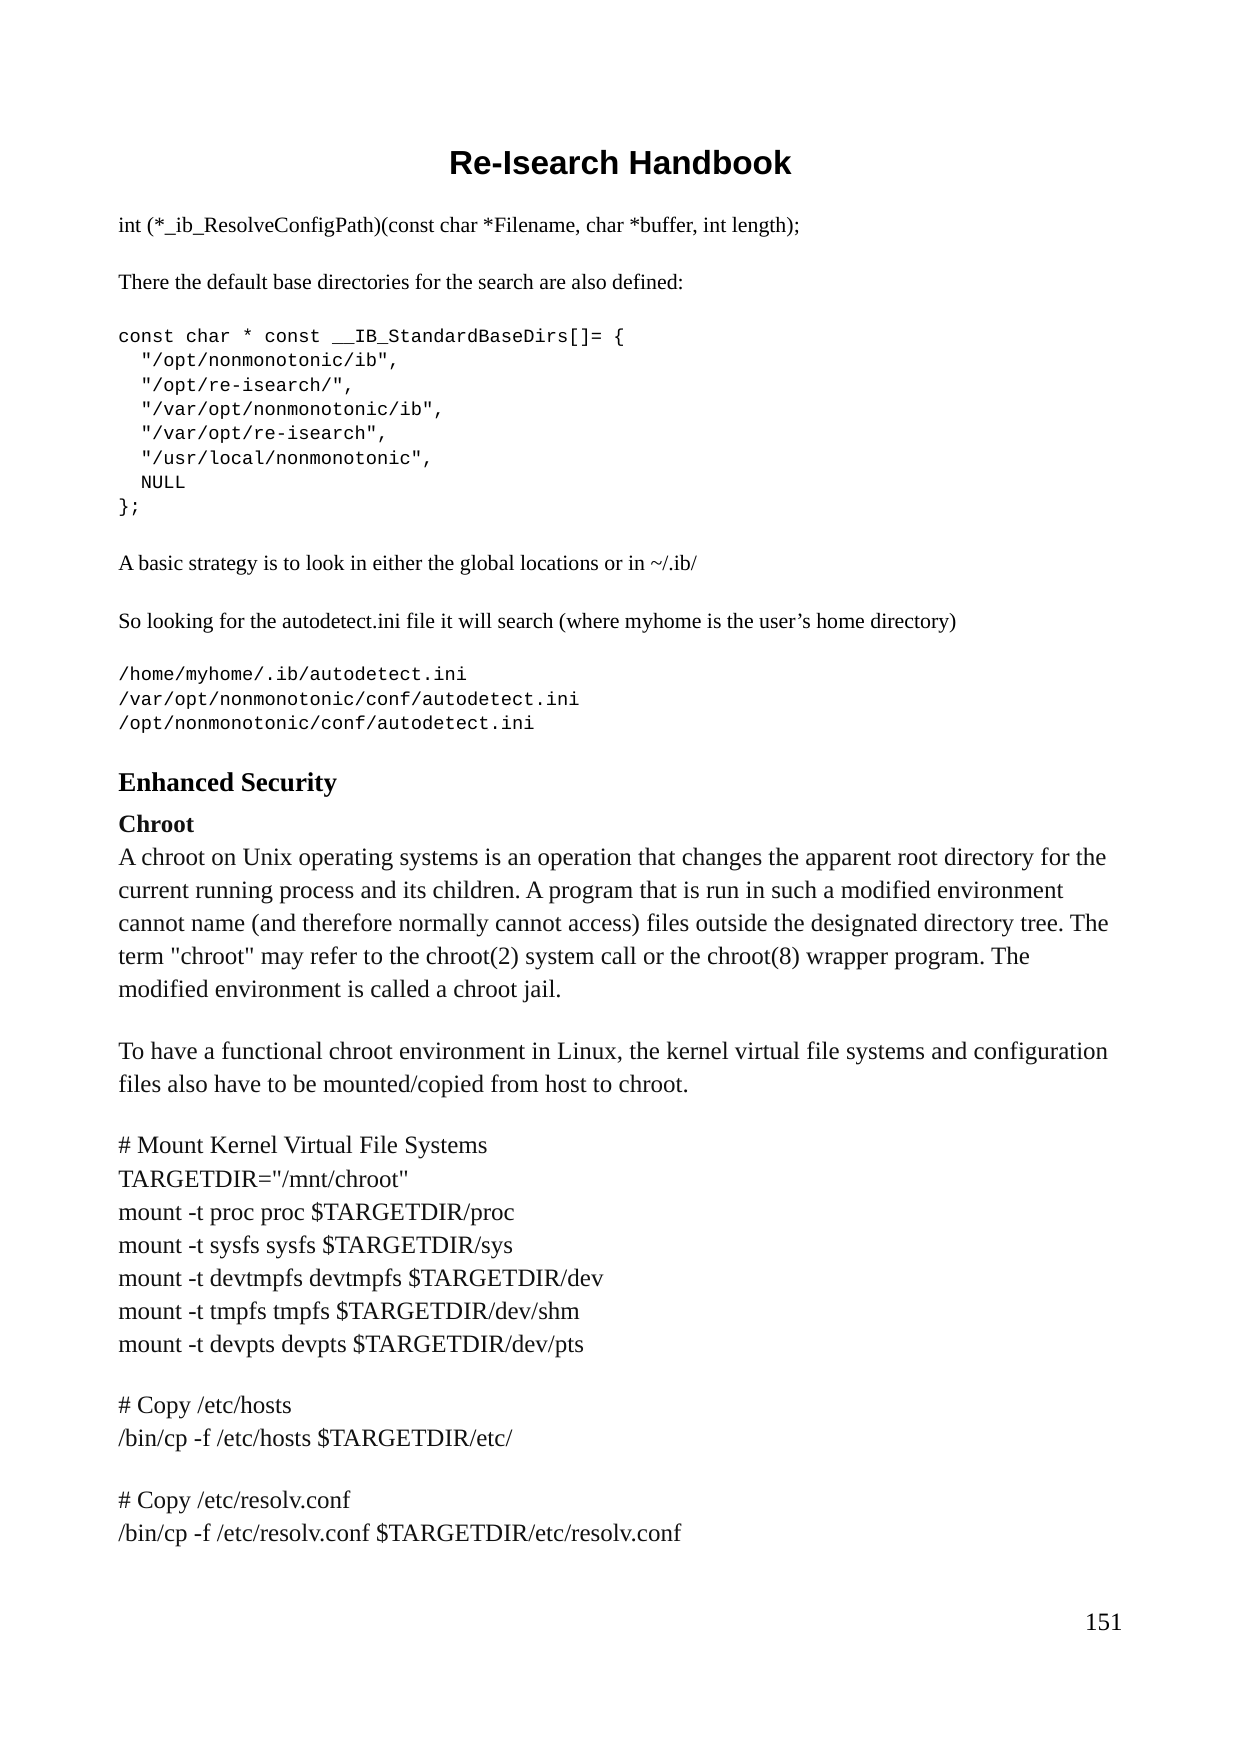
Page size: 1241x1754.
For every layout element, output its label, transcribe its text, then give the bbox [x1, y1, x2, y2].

text /opt/nonmonotonic/conf/autodetect.ini [118, 714, 1122, 735]
text /var/opt/nonmonotonic/conf/autodetect.ini [118, 689, 1122, 711]
text mount -t devpts devpts $TARGETDIR/dev/pts [118, 1329, 1122, 1357]
text const char * const __IB_StandardBaseDirs[]= { [118, 327, 1122, 348]
text "/var/opt/re-isearch", [118, 424, 1122, 445]
text # Copy /etc/resolv.conf [118, 1485, 1122, 1514]
text }; [118, 497, 1122, 518]
text "/var/opt/nonmonotonic/ib", [118, 400, 1122, 421]
text /bin/cp -f /etc/hosts $TARGETDIR/etc/ [118, 1423, 1122, 1452]
text A basic strategy is to look in either the global locations or in ~/.ib/ [118, 550, 1122, 575]
text Chroot [118, 809, 1122, 838]
text "/opt/nonmonotonic/ib", [118, 351, 1122, 372]
text /bin/cp -f /etc/resolv.conf $TARGETDIR/etc/resolv.conf [118, 1518, 1122, 1547]
text mount -t sysfs sysfs $TARGETDIR/sys [118, 1230, 1122, 1258]
text TARGETDIR="/mnt/chroot" [118, 1164, 1122, 1192]
text "/usr/local/nonmonotonic", [118, 448, 1122, 470]
text /home/myhome/.ib/autodetect.ini [118, 665, 1122, 686]
text There the default base directories for the search are also defined: [118, 269, 1122, 294]
text int (*_ib_ResolveConfigPath)(const char *Filename, char *buffer, int length); [118, 212, 1122, 237]
text A chroot on Unix operating systems is an operation that changes the apparent root directory for the current running process and its children. A program that is run in such a modified environment cannot name (and therefore normally cannot access) files outside the designated directory tree. The term "chroot" may refer to the chroot(2) system call or the chroot(8) wrapper program. The modified environment is called a chroot jail. [118, 842, 1122, 1003]
text # Copy /etc/hosts [118, 1390, 1122, 1419]
text mount -t tmpfs tmpfs $TARGETDIR/dev/shm [118, 1296, 1122, 1324]
text To have a functional chroot environment in Linux, the kernel virtual file systems and configuration files also have to be mounted/copied from host to chroot. [118, 1036, 1122, 1098]
text So looking for the autodetect.ini file it will search (where myhome is the user’s home directory) [118, 608, 1122, 633]
text "/opt/re-isearch/", [118, 375, 1122, 397]
text mount -t devtmpfs devtmpfs $TARGETDIR/dev [118, 1263, 1122, 1291]
text NULL [118, 473, 1122, 494]
subtitle Enhanced Security [118, 766, 1122, 797]
text # Mount Kernel Virtual File Systems [118, 1131, 1122, 1159]
text mount -t proc proc $TARGETDIR/proc [118, 1197, 1122, 1225]
